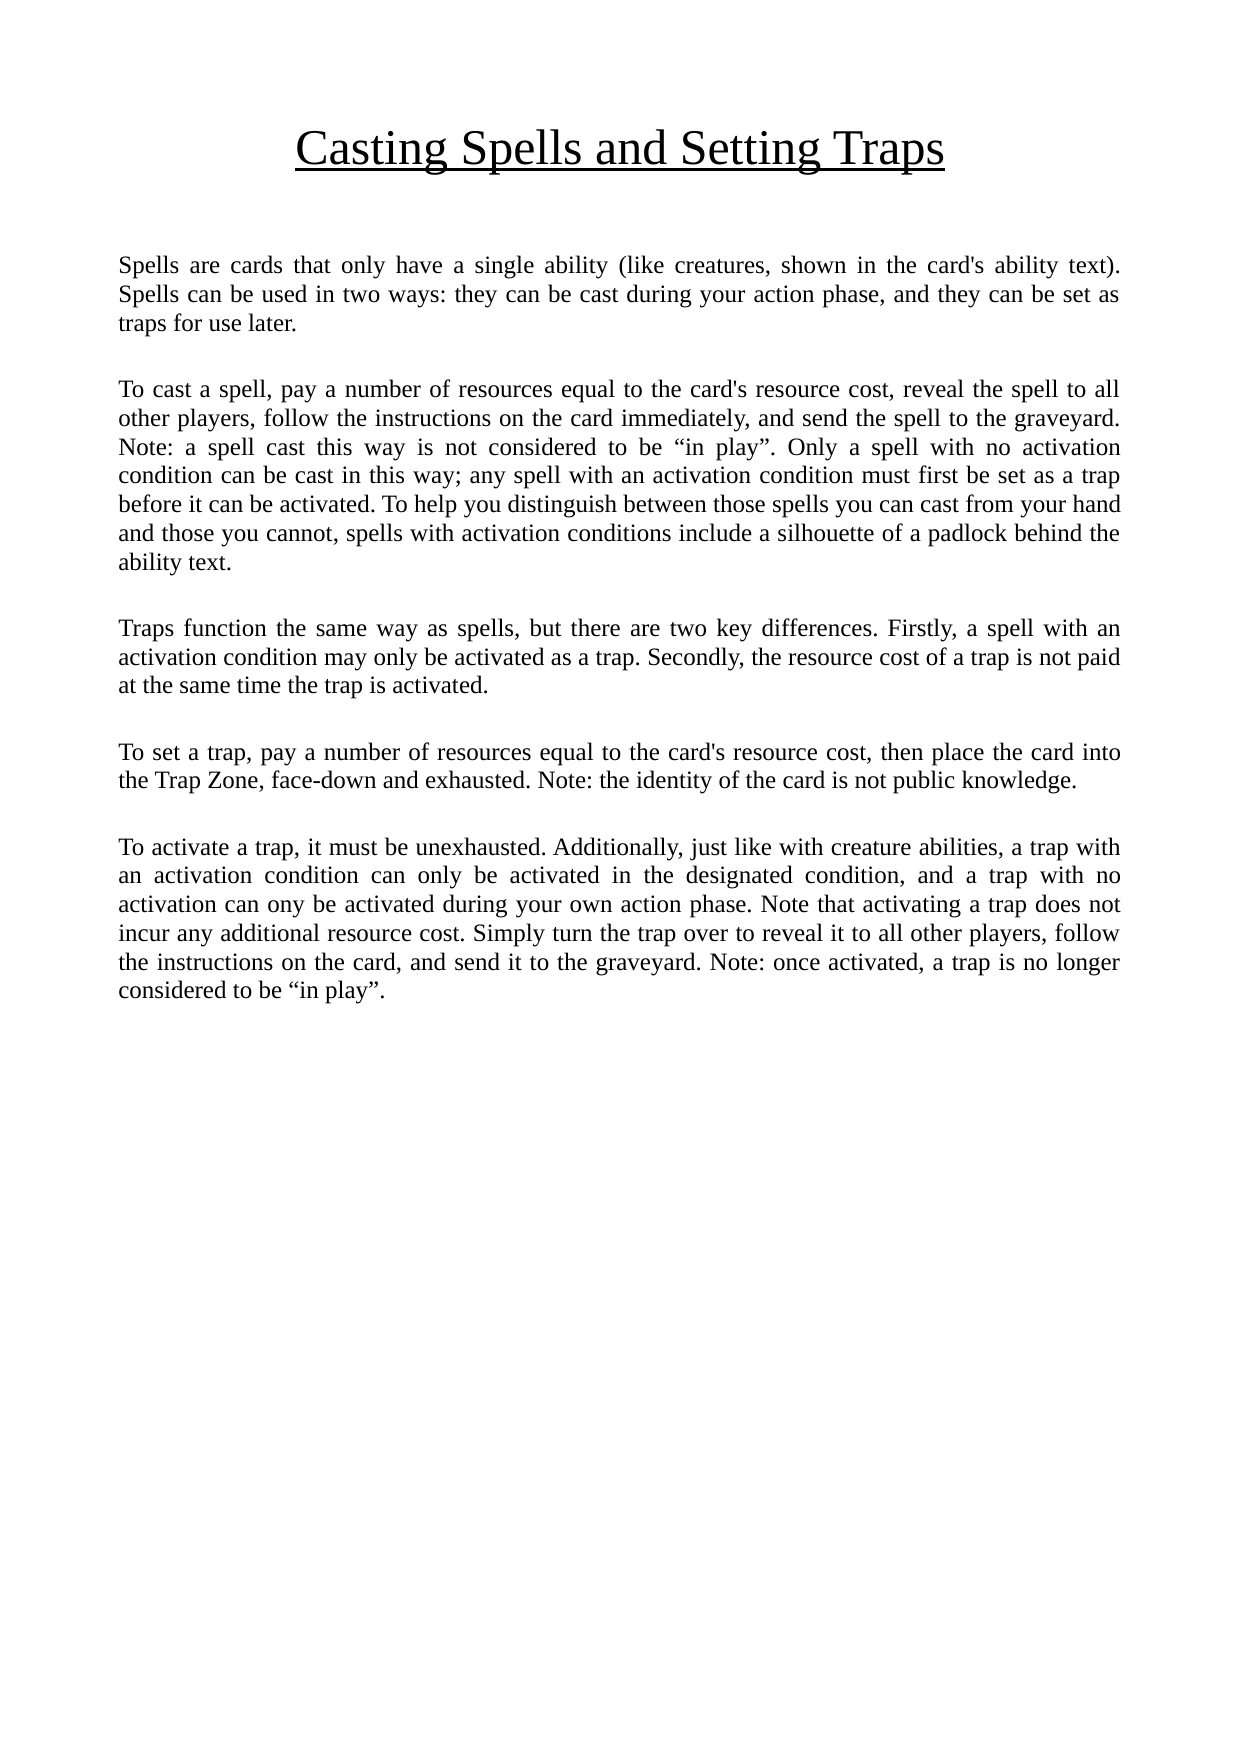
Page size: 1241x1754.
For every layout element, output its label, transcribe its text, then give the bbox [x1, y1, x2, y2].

text Spells are cards that only have a single ability (like creatures, shown in the card's ability text). Spells can be used in two ways: they can be cast during your action phase, and they can be set as traps for use later. [118, 251, 1122, 337]
text Traps function the same way as spells, but there are two key differences. Firstly, a spell with an activation condition may only be activated as a trap. Secondly, the resource cost of a trap is not paid at the same time the trap is activated. [118, 613, 1122, 699]
text To activate a trap, it must be unexhausted. Additionally, just like with creature abilities, a trap with an activation condition can only be activated in the designated condition, and a trap with no activation can ony be activated during your own action phase. Note that activating a trap does not incur any additional resource cost. Simply turn the trap over to reveal it to all other players, follow the instructions on the card, and send it to the graveyard. Note: once activated, a trap is no longer considered to be “in play”. [118, 832, 1122, 1004]
text To set a trap, pay a number of resources equal to the card's resource cost, then place the card into the Trap Zone, face-down and exhausted. Note: the identity of the card is not public knowledge. [118, 737, 1122, 794]
text To cast a spell, pay a number of resources equal to the card's resource cost, reveal the spell to all other players, follow the instructions on the card immediately, and send the spell to the graveyard. Note: a spell cast this way is not considered to be “in play”. Only a spell with no activation condition can be cast in this way; any spell with an activation condition must first be set as a trap before it can be activated. To help you distinguish between those spells you can cast from your hand and those you cannot, spells with activation conditions include a silhouette of a padlock behind the ability text. [118, 374, 1122, 576]
text Casting Spells and Setting Traps [118, 118, 1122, 176]
